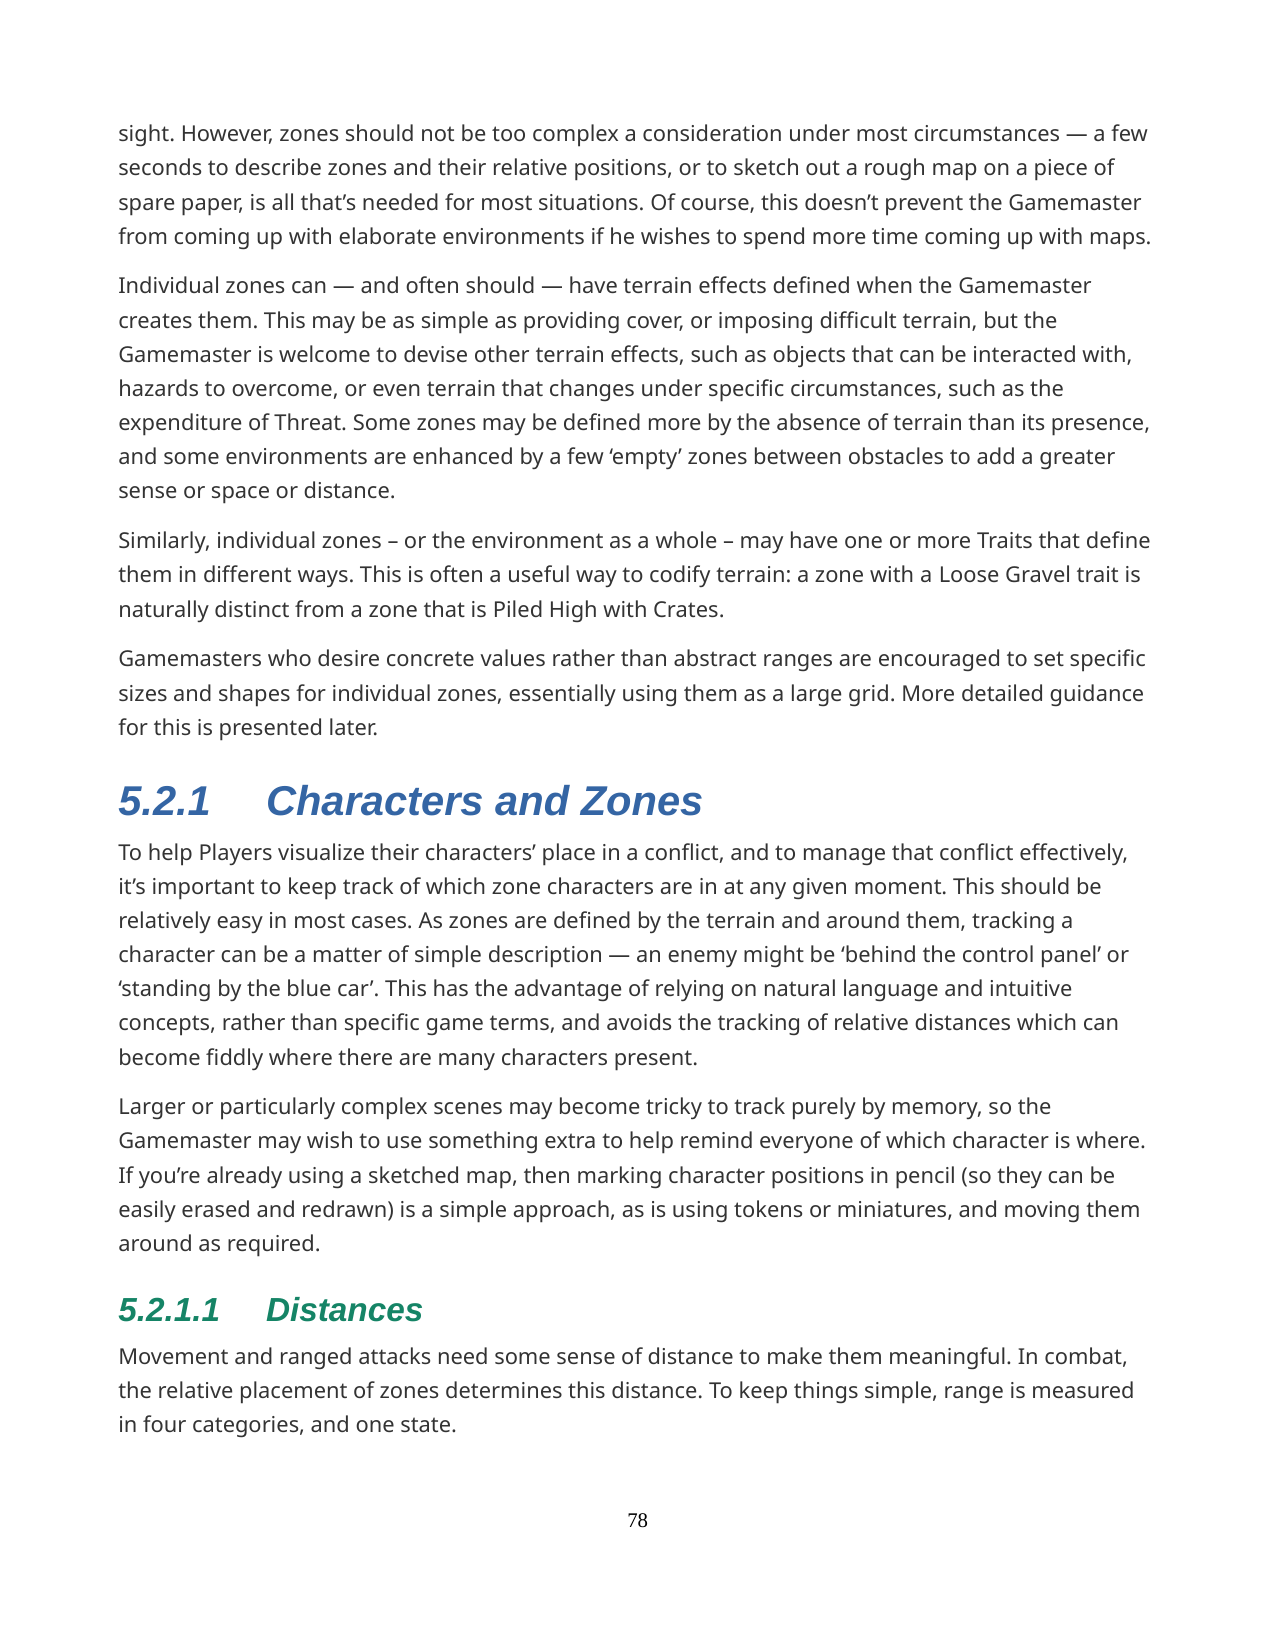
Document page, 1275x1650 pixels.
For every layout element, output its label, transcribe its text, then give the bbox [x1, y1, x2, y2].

text Movement and ranged attacks need some sense of distance to make them meaningful. In combat, the relative placement of zones determines this distance. To keep things simple, range is measured in four categories, and one state. [118, 1341, 1157, 1439]
text Similarly, individual zones – or the environment as a whole – may have one or more Traits that define them in different ways. This is often a useful way to codify terrain: a zone with a Loose Gravel trait is naturally distinct from a zone that is Piled High with Crates. [118, 525, 1157, 623]
text Gamemasters who desire concrete values rather than abstract ranges are encouraged to set specific sizes and shapes for individual zones, essentially using them as a large grid. More detailed guidance for this is presented later. [118, 643, 1157, 741]
text Individual zones can — and often should — have terrain effects defined when the Gamemaster creates them. This may be as simple as providing cover, or imposing difficult terrain, but the Gamemaster is welcome to devise other terrain effects, such as objects that can be interacted with, hazards to overcome, or even terrain that changes under specific circumstances, such as the expenditure of Threat. Some zones may be defined more by the absence of terrain than its presence, and some environments are enhanced by a few ‘empty’ zones between obstacles to add a greater sense or space or distance. [118, 270, 1157, 505]
text sight. However, zones should not be too complex a consideration under most circumstances — a few seconds to describe zones and their relative positions, or to sketch out a rough map on a piece of spare paper, is all that’s needed for most situations. Of course, this doesn’t prevent the Gamemaster from coming up with elaborate environments if he wishes to spend more time coming up with maps. [118, 118, 1157, 250]
text Larger or particularly complex scenes may become tricky to track purely by memory, so the Gamemaster may wish to use something extra to help remind everyone of which character is where. If you’re already using a sketched map, then marking character positions in pencil (so they can be easily erased and redrawn) is a simple approach, as is using tokens or miniatures, and moving them around as required. [118, 1091, 1157, 1258]
text To help Players visualize their characters’ place in a conflict, and to manage that conflict effectively, it’s important to keep track of which zone characters are in at any given moment. This should be relatively easy in most cases. As zones are defined by the terrain and around them, tracking a character can be a matter of simple description — an enemy might be ‘behind the control panel’ or ‘standing by the blue car’. This has the advantage of relying on natural language and intuitive concepts, rather than specific game terms, and avoids the tracking of relative distances which can become fiddly where there are many characters present. [118, 836, 1157, 1071]
subtitle Distances [118, 1290, 1157, 1329]
subtitle Characters and Zones [118, 776, 1157, 824]
